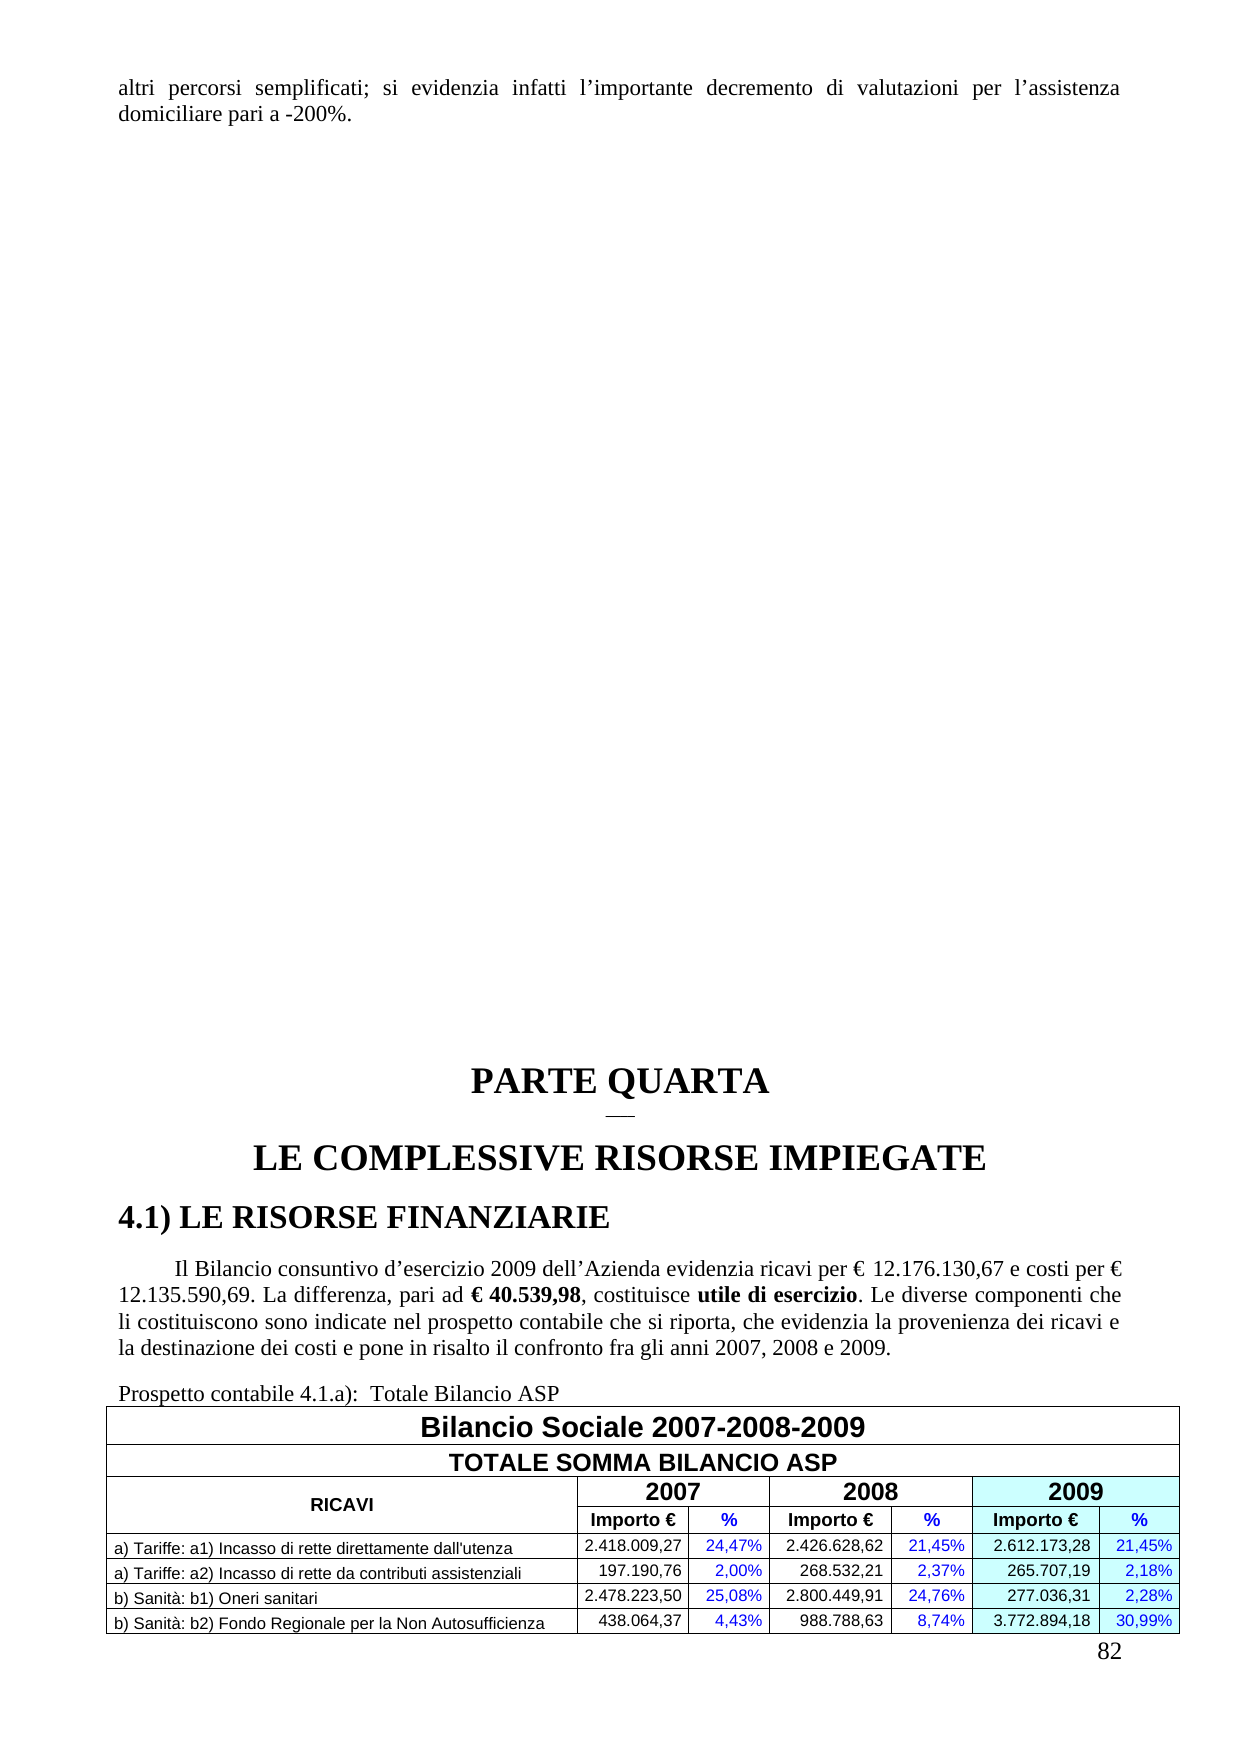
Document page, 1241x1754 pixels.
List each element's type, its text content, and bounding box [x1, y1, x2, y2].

table_cell a) Tariffe: a1) Incasso di rette direttamente dall'utenza [107, 1534, 577, 1558]
text PARTE QUARTA [118, 1058, 1122, 1102]
table_header Bilancio Sociale 2007-2008-2009 [107, 1407, 1179, 1443]
text 4.1) LE RISORSE FINANZIARIE [118, 1197, 1122, 1236]
table_cell 2,37% [892, 1559, 972, 1583]
table_cell 988.788,63 [770, 1609, 891, 1633]
table_cell 438.064,37 [578, 1609, 688, 1633]
table_cell 25,08% [689, 1584, 769, 1608]
table_cell TOTALE SOMMA BILANCIO ASP [107, 1445, 1179, 1476]
table_cell 21,45% [892, 1534, 972, 1558]
table_cell 21,45% [1100, 1534, 1179, 1558]
table_cell 2007 [578, 1477, 769, 1506]
text Il Bilancio consuntivo d’esercizio 2009 dell’Azienda evidenzia ricavi per € 12.176.130,67 e costi per € 12.135.590,69. La differenza, pari ad € 40.539,98, costituisce utile di esercizio. Le diverse componenti che li costituiscono sono indicate nel prospetto contabile che si riporta, che evidenzia la provenienza dei ricavi e la destinazione dei costi e pone in risalto il confronto fra gli anni 2007, 2008 e 2009. [118, 1255, 1122, 1360]
table_cell RICAVI [107, 1477, 577, 1533]
table_cell 2.418.009,27 [578, 1534, 688, 1558]
table_cell % [1100, 1507, 1179, 1533]
table_cell a) Tariffe: a2) Incasso di rette da contributi assistenziali [107, 1559, 577, 1583]
table_cell 8,74% [892, 1609, 972, 1633]
table_cell 2,18% [1100, 1559, 1179, 1583]
table_cell Importo € [973, 1507, 1099, 1533]
text ____ [118, 1102, 1122, 1118]
table_cell 2,28% [1100, 1584, 1179, 1608]
table_cell 2,00% [689, 1559, 769, 1583]
table_cell 3.772.894,18 [973, 1609, 1099, 1633]
text LE COMPLESSIVE RISORSE IMPIEGATE [118, 1135, 1122, 1178]
text Prospetto contabile 4.1.a): Totale Bilancio ASP [118, 1379, 1122, 1406]
table_cell 2009 [973, 1477, 1179, 1506]
table_cell % [892, 1507, 972, 1533]
table_cell 2.478.223,50 [578, 1584, 688, 1608]
table_cell 24,47% [689, 1534, 769, 1558]
table_cell 4,43% [689, 1609, 769, 1633]
table_cell 268.532,21 [770, 1559, 891, 1583]
table_cell 2008 [770, 1477, 972, 1506]
table_cell % [689, 1507, 769, 1533]
table_cell 2.426.628,62 [770, 1534, 891, 1558]
table_cell 24,76% [892, 1584, 972, 1608]
table_cell Importo € [770, 1507, 891, 1533]
table_cell 30,99% [1100, 1609, 1179, 1633]
table_cell b) Sanità: b1) Oneri sanitari [107, 1584, 577, 1608]
text altri percorsi semplificati; si evidenzia infatti l’importante decremento di valutazioni per l’assistenza domiciliare pari a -200%. [118, 74, 1122, 127]
table_cell 265.707,19 [973, 1559, 1099, 1583]
table_cell 2.800.449,91 [770, 1584, 891, 1608]
table_cell 2.612.173,28 [973, 1534, 1099, 1558]
table_cell Importo € [578, 1507, 688, 1533]
table_cell 197.190,76 [578, 1559, 688, 1583]
table_cell b) Sanità: b2) Fondo Regionale per la Non Autosufficienza [107, 1609, 577, 1633]
table_cell 277.036,31 [973, 1584, 1099, 1608]
